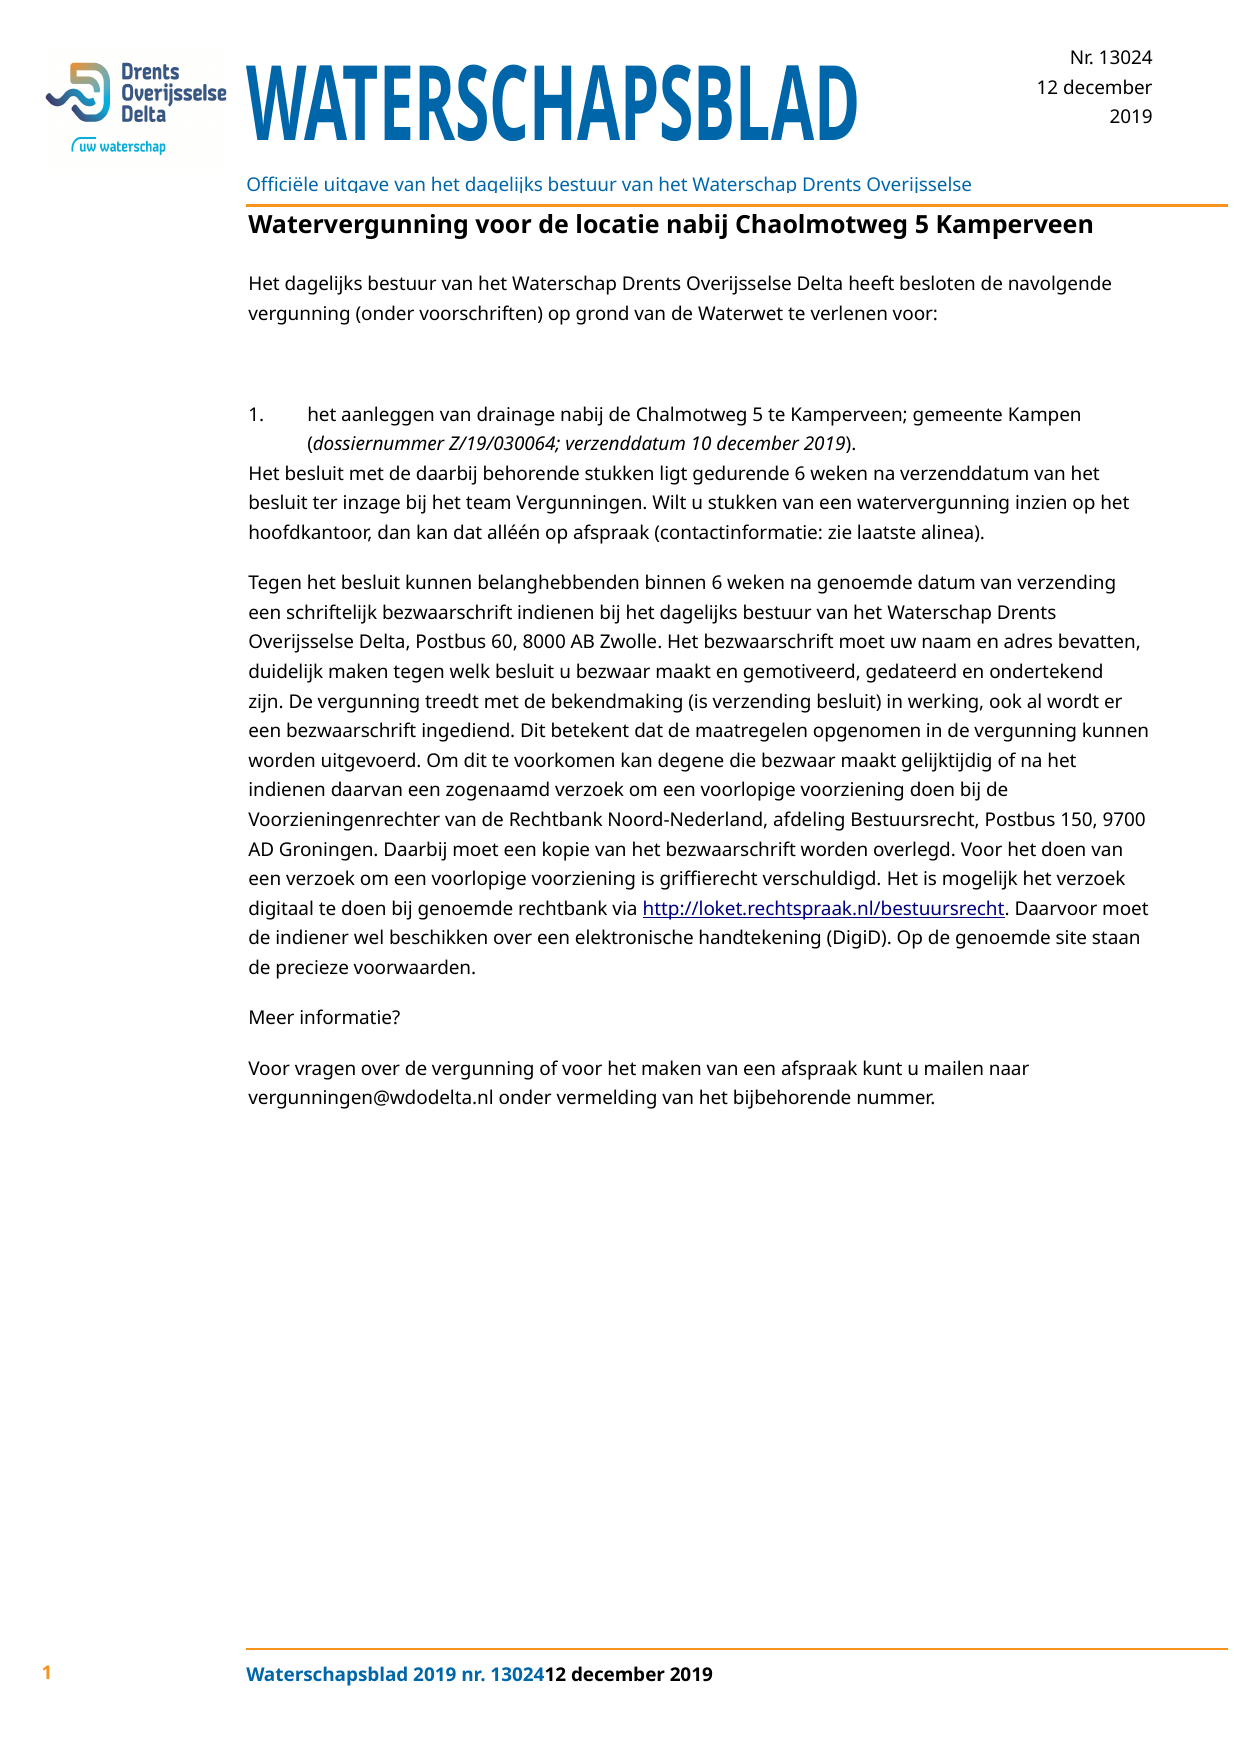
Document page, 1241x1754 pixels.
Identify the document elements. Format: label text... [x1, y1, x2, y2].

text Tegen het besluit kunnen belanghebbenden binnen 6 weken na genoemde datum van verzending een schriftelijk bezwaarschrift indienen bij het dagelijks bestuur van het Waterschap Drents Overijsselse Delta, Postbus 60, 8000 AB Zwolle. Het bezwaarschrift moet uw naam en adres bevatten, duidelijk maken tegen welk besluit u bezwaar maakt en gemotiveerd, gedateerd en ondertekend zijn. De vergunning treedt met de bekendmaking (is verzending besluit) in werking, ook al wordt er een bezwaarschrift ingediend. Dit betekent dat de maatregelen opgenomen in de vergunning kunnen worden uitgevoerd. Om dit te voorkomen kan degene die bezwaar maakt gelijktijdig of na het indienen daarvan een zogenaamd verzoek om een voorlopige voorziening doen bij de Voorzieningenrechter van de Rechtbank Noord-Nederland, afdeling Bestuursrecht, Postbus 150, 9700 AD Groningen. Daarbij moet een kopie van het bezwaarschrift worden overlegd. Voor het doen van een verzoek om een voorlopige voorziening is griffierecht verschuldigd. Het is mogelijk het verzoek digitaal te doen bij genoemde rechtbank via http://loket.rechtspraak.nl/bestuursrecht. Daarvoor moet de indiener wel beschikken over een elektronische handtekening (DigiD). Op de genoemde site staan de precieze voorwaarden. [248, 569, 1152, 980]
text Het besluit met de daarbij behorende stukken ligt gedurende 6 weken na verzenddatum van het besluit ter inzage bij het team Vergunningen. Wilt u stukken van een watervergunning inzien op het hoofdkantoor, dan kan dat alléén op afspraak (contactinformatie: zie laatste alinea). [248, 460, 1152, 545]
list het aanleggen van drainage nabij de Chalmotweg 5 te Kamperveen; gemeente Kampen (dossiernummer Z/19/030064; verzenddatum 10 december 2019). [248, 401, 1152, 456]
text Watervergunning voor de locatie nabij Chaolmotweg 5 Kamperveen [248, 207, 1152, 241]
text Meer informatie? [248, 1004, 1152, 1030]
text Voor vragen over de vergunning of voor het maken van een afspraak kunt u mailen naar vergunningen@wdodelta.nl onder vermelding van het bijbehorende nummer. [248, 1055, 1152, 1110]
text Het dagelijks bestuur van het Waterschap Drents Overijsselse Delta heeft besloten de navolgende vergunning (onder voorschriften) op grond van de Waterwet te verlenen voor: [248, 270, 1152, 326]
picture [41, 47, 231, 172]
